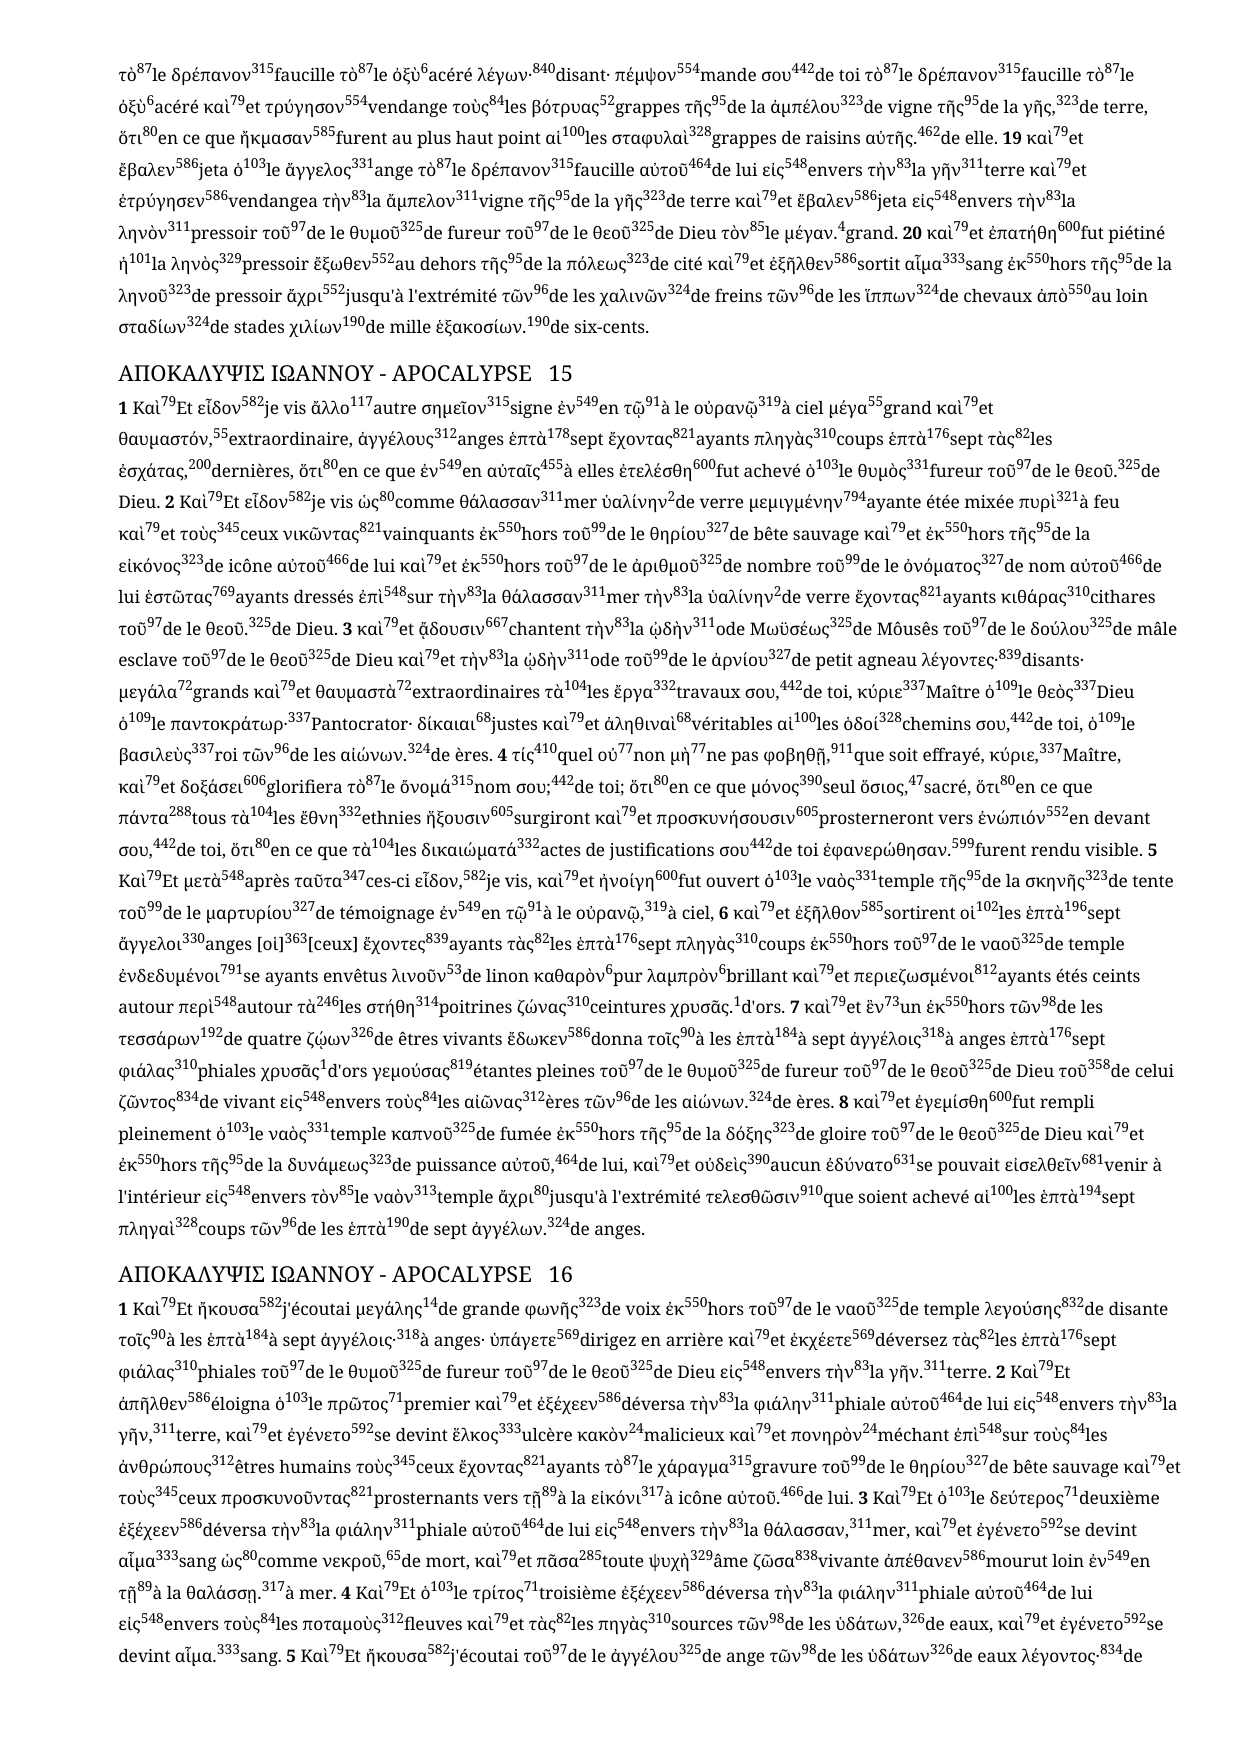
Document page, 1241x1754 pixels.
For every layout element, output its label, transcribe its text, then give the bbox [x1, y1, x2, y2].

text ΑΠΟΚΑΛΥΨΙΣ ΙΩΑΝΝΟΥ - APOCALYPSE 15 [118, 358, 1181, 387]
text 1 Καὶ79Et εἶδον582je vis ἄλλο117autre σημεῖον315signe ἐν549en τῷ91à le οὐρανῷ319à ciel μέγα55grand καὶ79et θαυμαστόν,55extraordinaire, ἀγγέλους312anges ἑπτὰ178sept ἔχοντας821ayants πληγὰς310coups ἑπτὰ176sept τὰς82les ἐσχάτας,200dernières, ὅτι80en ce que ἐν549en αὐταῖς455à elles ἐτελέσθη600fut achevé ὁ103le θυμὸς331fureur τοῦ97de le θεοῦ.325de Dieu. 2 Καὶ79Et εἶδον582je vis ὡς80comme θάλασσαν311mer ὑαλίνην2de verre μεμιγμένην794ayante étée mixée πυρὶ321à feu καὶ79et τοὺς345ceux νικῶντας821vainquants ἐκ550hors τοῦ99de le θηρίου327de bête sauvage καὶ79et ἐκ550hors τῆς95de la εἰκόνος323de icône αὐτοῦ466de lui καὶ79et ἐκ550hors τοῦ97de le ἀριθμοῦ325de nombre τοῦ99de le ὀνόματος327de nom αὐτοῦ466de lui ἑστῶτας769ayants dressés ἐπὶ548sur τὴν83la θάλασσαν311mer τὴν83la ὑαλίνην2de verre ἔχοντας821ayants κιθάρας310cithares τοῦ97de le θεοῦ.325de Dieu. 3 καὶ79et ᾄδουσιν667chantent τὴν83la ᾠδὴν311ode Μωϋσέως325de Môusês τοῦ97de le δούλου325de mâle esclave τοῦ97de le θεοῦ325de Dieu καὶ79et τὴν83la ᾠδὴν311ode τοῦ99de le ἀρνίου327de petit agneau λέγοντες·839disants· μεγάλα72grands καὶ79et θαυμαστὰ72extraordinaires τὰ104les ἔργα332travaux σου,442de toi, κύριε337Maître ὁ109le θεὸς337Dieu ὁ109le παντοκράτωρ·337Pantocrator· δίκαιαι68justes καὶ79et ἀληθιναὶ68véritables αἱ100les ὁδοί328chemins σου,442de toi, ὁ109le βασιλεὺς337roi τῶν96de les αἰώνων.324de ères. 4 τίς410quel οὐ77non μὴ77ne pas φοβηθῇ,911que soit effrayé, κύριε,337Maître, καὶ79et δοξάσει606glorifiera τὸ87le ὄνομά315nom σου;442de toi; ὅτι80en ce que μόνος390seul ὅσιος,47sacré, ὅτι80en ce que πάντα288tous τὰ104les ἔθνη332ethnies ἥξουσιν605surgiront καὶ79et προσκυνήσουσιν605prosterneront vers ἐνώπιόν552en devant σου,442de toi, ὅτι80en ce que τὰ104les δικαιώματά332actes de justifications σου442de toi ἐφανερώθησαν.599furent rendu visible. 5 Καὶ79Et μετὰ548après ταῦτα347ces-ci εἶδον,582je vis, καὶ79et ἠνοίγη600fut ouvert ὁ103le ναὸς331temple τῆς95de la σκηνῆς323de tente τοῦ99de le μαρτυρίου327de témoignage ἐν549en τῷ91à le οὐρανῷ,319à ciel, 6 καὶ79et ἐξῆλθον585sortirent οἱ102les ἑπτὰ196sept ἄγγελοι330anges [οἱ]363[ceux] ἔχοντες839ayants τὰς82les ἑπτὰ176sept πληγὰς310coups ἐκ550hors τοῦ97de le ναοῦ325de temple ἐνδεδυμένοι791se ayants envêtus λινοῦν53de linon καθαρὸν6pur λαμπρὸν6brillant καὶ79et περιεζωσμένοι812ayants étés ceints autour περὶ548autour τὰ246les στήθη314poitrines ζώνας310ceintures χρυσᾶς.1d'ors. 7 καὶ79et ἓν73un ἐκ550hors τῶν98de les τεσσάρων192de quatre ζῴων326de êtres vivants ἔδωκεν586donna τοῖς90à les ἑπτὰ184à sept ἀγγέλοις318à anges ἑπτὰ176sept φιάλας310phiales χρυσᾶς1d'ors γεμούσας819étantes pleines τοῦ97de le θυμοῦ325de fureur τοῦ97de le θεοῦ325de Dieu τοῦ358de celui ζῶντος834de vivant εἰς548envers τοὺς84les αἰῶνας312ères τῶν96de les αἰώνων.324de ères. 8 καὶ79et ἐγεμίσθη600fut rempli pleinement ὁ103le ναὸς331temple καπνοῦ325de fumée ἐκ550hors τῆς95de la δόξης323de gloire τοῦ97de le θεοῦ325de Dieu καὶ79et ἐκ550hors τῆς95de la δυνάμεως323de puissance αὐτοῦ,464de lui, καὶ79et οὐδεὶς390aucun ἐδύνατο631se pouvait εἰσελθεῖν681venir à l'intérieur εἰς548envers τὸν85le ναὸν313temple ἄχρι80jusqu'à l'extrémité τελεσθῶσιν910que soient achevé αἱ100les ἑπτὰ194sept πληγαὶ328coups τῶν96de les ἑπτὰ190de sept ἀγγέλων.324de anges. [118, 392, 1181, 1240]
text 1 Καὶ79Et ἤκουσα582j'écoutai μεγάλης14de grande φωνῆς323de voix ἐκ550hors τοῦ97de le ναοῦ325de temple λεγούσης832de disante τοῖς90à les ἑπτὰ184à sept ἀγγέλοις·318à anges· ὑπάγετε569dirigez en arrière καὶ79et ἐκχέετε569déversez τὰς82les ἑπτὰ176sept φιάλας310phiales τοῦ97de le θυμοῦ325de fureur τοῦ97de le θεοῦ325de Dieu εἰς548envers τὴν83la γῆν.311terre. 2 Καὶ79Et ἀπῆλθεν586éloigna ὁ103le πρῶτος71premier καὶ79et ἐξέχεεν586déversa τὴν83la φιάλην311phiale αὐτοῦ464de lui εἰς548envers τὴν83la γῆν,311terre, καὶ79et ἐγένετο592se devint ἕλκος333ulcère κακὸν24malicieux καὶ79et πονηρὸν24méchant ἐπὶ548sur τοὺς84les ἀνθρώπους312êtres humains τοὺς345ceux ἔχοντας821ayants τὸ87le χάραγμα315gravure τοῦ99de le θηρίου327de bête sauvage καὶ79et τοὺς345ceux προσκυνοῦντας821prosternants vers τῇ89à la εἰκόνι317à icône αὐτοῦ.466de lui. 3 Καὶ79Et ὁ103le δεύτερος71deuxième ἐξέχεεν586déversa τὴν83la φιάλην311phiale αὐτοῦ464de lui εἰς548envers τὴν83la θάλασσαν,311mer, καὶ79et ἐγένετο592se devint αἷμα333sang ὡς80comme νεκροῦ,65de mort, καὶ79et πᾶσα285toute ψυχὴ329âme ζῶσα838vivante ἀπέθανεν586mourut loin ἐν549en τῇ89à la θαλάσσῃ.317à mer. 4 Καὶ79Et ὁ103le τρίτος71troisième ἐξέχεεν586déversa τὴν83la φιάλην311phiale αὐτοῦ464de lui εἰς548envers τοὺς84les ποταμοὺς312fleuves καὶ79et τὰς82les πηγὰς310sources τῶν98de les ὑδάτων,326de eaux, καὶ79et ἐγένετο592se devint αἷμα.333sang. 5 Καὶ79Et ἤκουσα582j'écoutai τοῦ97de le ἀγγέλου325de ange τῶν98de les ὑδάτων326de eaux λέγοντος·834de disant· δίκαιος47juste εἶ,666tu es, ὁ364celui ὢν840étant καὶ79et ὁ364celui ἦν,625était, ὁ103le ὅσιος,71sacré, ὅτι80en ce que ταῦτα347ces-ci ἔκρινας,584tu jugeas, 6 ὅτι80en ce que αἷμα315sang ἁγίων64de saints καὶ79et προφητῶν324de prophètes ἐξέχεαν585déversèrent καὶ79et αἷμα315sang αὐτοῖς457à eux [δ]έδωκας584tu donnas πιεῖν,681boire, ἄξιοί46dignes εἰσιν.667sont. 7 Καὶ79Et ἤκουσα582j'écoutai τοῦ99de le θυσιαστηρίου327de autel des sacrifices λέγοντος·836de disant· ναὶ304oui κύριε337Maître ὁ109le θεὸς337Dieu ὁ109le παντοκράτωρ,337Pantocrator, ἀληθιναὶ68véritables καὶ79et δίκαιαι68justes αἱ100les κρίσεις328jugements σου.442de toi. 8 Καὶ79Et ὁ103le τέταρτος71quatrième ἐξέχεεν586déversa τὴν83la φιάλην311phiale αὐτοῦ464de lui ἐπὶ548sur τὸν85le ἥλιον,313soleil, καὶ79et ἐδόθη600fut donné αὐτῷ458à lui καυματίσαι681brûler τοὺς84les ἀνθρώπους312êtres humains ἐν549en πυρί.321à feu. 9 καὶ79et ἐκαυματίσθησαν599furent brûlé οἱ102les ἄνθρωποι330êtres humains καῦμα315brûlure μέγα6grand καὶ79et ἐβλασφήμησαν585blasphémèrent τὸ87le ὄνομα315nom τοῦ97de le θεοῦ325de Dieu τοῦ358de celui ἔχοντος834de ayant τὴν83la ἐξουσίαν311autorité ἐπὶ548sur τὰς82les πληγὰς310coups ταύτας135celles-ci καὶ79et οὐ77non μετενόησαν585transintelligèrent δοῦναι681donner αὐτῷ458à lui δόξαν.311gloire. 10 Καὶ79Et ὁ103le πέμπτος71cinquième ἐξέχεεν586déversa τὴν83la φιάλην311phiale αὐτοῦ464de lui ἐπὶ548sur τὸν85le θρόνον313trône τοῦ99de le θηρίου,327de bête sauvage, καὶ79et ἐγένετο592se devint ἡ101la βασιλεία329royauté αὐτοῦ466de lui ἐσκοτωμένη,811ayante étée enténébrée, καὶ79et ἐμασῶντο630se mâchaient τὰς82les γλώσσας310langues αὐτῶν463de eux ἐκ550hors τοῦ97de le πόνου,325de peine, 11 καὶ79et ἐβλασφήμησαν585blasphémèrent τὸν85le θεὸν313Dieu τοῦ97de le οὐρανοῦ325de ciel ἐκ550hors τῶν96de les πόνων324de peines αὐτῶν463de eux καὶ79et ἐκ550hors τῶν98de les ἑλκῶν326de ulcères αὐτῶν463de eux καὶ79et οὐ77non μετενόησαν585transintelligèrent ἐκ550hors τῶν98de les ἔργων326de travaux αὐτῶν.463de eux. 12 Καὶ79Et ὁ103le ἕκτος71sixième ἐξέχεεν586déversa τὴν83la φιάλην311phiale αὐτοῦ464de lui ἐπὶ548sur τὸν85le ποταμὸν313fleuve τὸν85le μέγαν4grand τὸν85le Εὐφράτην,313Euphrate, καὶ79et ἐξηράνθη600fut séché τὸ105le ὕδωρ333eau αὐτοῦ,464de lui, ἵνα80afin que ἑτοιμασθῇ911que soit préparé ἡ101la ὁδὸς329chemin τῶν96de les βασιλέων324de rois τῶν357de ceux ἀπὸ550au loin ἀνατολῆς323de levant ἡλίου.325de soleil. 13 Καὶ79Et εἶδον582je vis ἐκ550hors τοῦ99de le στόματος327de bouche τοῦ97de le δράκοντος325de dragon καὶ79et ἐκ550hors τοῦ99de le στόματος327de bouche τοῦ99de le θηρίου327de bête sauvage καὶ79et ἐκ550hors τοῦ99de le στόματος327de bouche τοῦ97de le ψευδοπροφήτου325de faux prophète πνεύματα314souffles τρία180trois ἀκάθαρτα5impurs ὡς80comme βάτραχοι·330grenouilles· 14 εἰσὶν667sont γὰρ79car πνεύματα332souffles δαιμονίων326de démons ποιοῦντα841faisants σημεῖα,314signes, ἃ499lesquels ἐκπορεύεται674se va au dehors ἐπὶ548sur τοὺς84les βασιλεῖς312rois τῆς95de la οἰκουμένης323de écoumène ὅλης279de toute entière συναγαγεῖν681mener ensemble αὐτοὺς451eux εἰς548envers τὸν85le πόλεμον313guerre τῆς95de la ἡμέρας323de journée τῆς95de la μεγάλης14de grande τοῦ97de le θεοῦ325de Dieu τοῦ97de le παντοκράτορος.325de Pantocrator. 15 Ἰδοὺ306Voici ἔρχομαι670je me viens ὡς80comme κλέπτης.331voleur. μακάριος47bienheureux ὁ364celui γρηγορῶν840vigilant καὶ79et τηρῶν840gardant τὰ86les ἱμάτια314himations αὐτοῦ,464de lui, ἵνα80afin que μὴ77ne pas γυμνὸς71nu περιπατῇ921que piétine autour καὶ79et βλέπωσιν920que regardent τὴν83la ἀσχημοσύνην311inélégance αὐτοῦ.464de lui. 16 Καὶ79Et συνήγαγεν586mena ensemble αὐτοὺς451eux εἰς548envers τὸν85le τόπον313lieu τὸν346celui καλούμενον875étant appelé Ἑβραϊστὶ77En Hébreu Ἁρμαγεδών.315Harmaguédon. 17 Καὶ79Et ὁ103le ἕβδομος71septième ἐξέχεεν586déversa τὴν83la φιάλην311phiale αὐτοῦ464de lui ἐπὶ548sur τὸν85le ἀέρα,313air, καὶ79et ἐξῆλθεν586sortit φωνὴ329voix μεγάλη20grande ἐκ550hors τοῦ97de le ναοῦ325de temple ἀπὸ550au loin τοῦ97de le θρόνου325de trône λέγουσα·838disante· γέγονεν.642a devenu. 18 καὶ79et ἐγένοντο591se devinrent ἀστραπαὶ328éclairs καὶ79et φωναὶ328voix καὶ79et βρονταὶ328tonnerres καὶ79et σεισμὸς331séisme ἐγένετο592se devint μέγας,22grand, οἷος498tel que οὐκ77non ἐγένετο592se devint ἀφ᾽550au loin οὗ492de lequel ἄνθρωπος331être humain ἐγένοντο591se devinrent ἐπὶ550sur τῆς95de la γῆς323de terre τηλικοῦτος156celui-ci aussi grand σεισμὸς331séisme οὕτω77ainsi μέγας.47grand. 19 καὶ79et ἐγένετο592se devint ἡ101la πόλις329cité ἡ101la μεγάλη20grande εἰς548envers τρία180trois μέρη314parts καὶ79et αἱ100les πόλεις328cités τῶν98de les ἐθνῶν326de ethnies ἔπεσαν.585tombèrent. καὶ79et Βαβυλὼν329Babylone ἡ101la μεγάλη20grande ἐμνήσθη600fut mémorisé ἐνώπιον552en devant τοῦ97de le θεοῦ325de Dieu δοῦναι681donner αὐτῇ456à elle τὸ87le ποτήριον315récipient à boire τοῦ97de le οἴνου325de vin τοῦ97de le θυμοῦ325de fureur τῆς95de la ὀργῆς323de colère αὐτοῦ.464de lui. 20 καὶ79et πᾶσα285toute νῆσος329île ἔφυγεν586fuit καὶ79et ὄρη332montagnes οὐχ77non εὑρέθησαν.599furent trouvé. 21 καὶ79et χάλαζα329grêle μεγάλη20grande ὡς77comme ταλαντιαία69de talent καταβαίνει668descend ἐκ550hors τοῦ97de le οὐρανοῦ325de ciel ἐπὶ548sur τοὺς84les ἀνθρώπους,312êtres humains, καὶ79et ἐβλασφήμησαν585blasphémèrent οἱ102les ἄνθρωποι330êtres humains τὸν85le θεὸν313Dieu ἐκ550hors τῆς95de la πληγῆς323de coup τῆς95de la χαλάζης,323de grêle, ὅτι80en ce que μεγάλη45grande ἐστὶν668est ἡ101la πληγὴ329coup αὐτῆς462de elle σφόδρα.77véhémentement. [118, 1293, 1181, 1667]
text ΑΠΟΚΑΛΥΨΙΣ ΙΩΑΝΝΟΥ - APOCALYPSE 16 [118, 1259, 1181, 1288]
text 1 Καὶ79Et εἶδον,582je vis, καὶ79et ἰδοὺ306voici τὸ105le ἀρνίον333petit agneau ἑστὸς785ayant dressé ἐπὶ548sur τὸ87le ὄρος315montagne Σιὼν323de Sion καὶ79et μετ᾽550avec αὐτοῦ466de lui ἑκατὸν194cent τεσσεράκοντα194quarante τέσσαρες194quatre χιλιάδες328milliers ἔχουσαι837ayantes τὸ87le ὄνομα315nom αὐτοῦ466de lui καὶ79et τὸ87le ὄνομα315nom τοῦ97de le πατρὸς325de père αὐτοῦ466de lui γεγραμμένον798ayant été graphé ἐπὶ550sur τῶν98de les μετώπων326de fronts αὐτῶν.463de eux. 2 καὶ79et ἤκουσα582j'écoutai φωνὴν311voix ἐκ550hors τοῦ97de le οὐρανοῦ325de ciel ὡς80comme φωνὴν311voix ὑδάτων326de eaux πολλῶν282de nombreux καὶ79et ὡς80comme φωνὴν311voix βροντῆς323de tonnerre μεγάλης,14de grande, καὶ79et ἡ101la φωνὴ329voix ἣν478laquelle ἤκουσα582j'écoutai ὡς80comme κιθαρῳδῶν324de citharistes κιθαριζόντων833de citharisants ἐν549en ταῖς88à les κιθάραις316à cithares αὐτῶν.463de eux. 3 καὶ79et ᾄδουσιν667chantent [ὡς]80[comme] ᾠδὴν311ode καινὴν2nouvelle ἐνώπιον552en devant τοῦ97de le θρόνου325de trône καὶ79et ἐνώπιον552en devant τῶν98de les τεσσάρων192de quatre ζῴων326de êtres vivants καὶ79et τῶν96de les πρεσβυτέρων,64de plus anciens, καὶ79et οὐδεὶς390aucun ἐδύνατο631se pouvait μαθεῖν681apprendre τὴν83la ᾠδὴν311ode εἰ551si μὴ77ne pas αἱ100les ἑκατὸν194cent τεσσεράκοντα194quarante τέσσαρες194quatre χιλιάδες,328milliers, οἱ363ceux ἠγορασμένοι812ayants étés achetés à l'agora ἀπὸ550au loin τῆς95de la γῆς.323de terre. 4 οὗτοί363ceux-ci εἰσιν667sont οἳ497lesquels μετὰ550avec γυναικῶν322de femmes οὐκ77non ἐμολύνθησαν,599furent noirci, παρθένοι328vierges γάρ79car εἰσιν,667sont, οὗτοι363ceux-ci οἱ363ceux ἀκολουθοῦντες839suivants τῷ93à le ἀρνίῳ321à petit agneau ὅπου80là où ἂν340le cas échéant ὑπάγει.668dirige en arrière. οὗτοι363ceux-ci ἠγοράσθησαν599furent acheté à l'agora ἀπὸ550au loin τῶν96de les ἀνθρώπων324de êtres humains ἀπαρχὴ329prémisse τῷ91à le θεῷ319à Dieu καὶ79et τῷ93à le ἀρνίῳ,321à petit agneau, 5 καὶ79et ἐν549en τῷ93à le στόματι321à bouche αὐτῶν463de eux οὐχ77non εὑρέθη600fut trouvé ψεῦδος,333mensonge, ἄμωμοί46sans reproches γὰρ79car εἰσιν.667sont. 6 Καὶ79Et εἶδον582je vis ἄλλον115autre ἄγγελον313ange πετόμενον849se volant ἐν549en μεσουρανήματι,321à milieu du ciel, ἔχοντα822ayant εὐαγγέλιον315évangile αἰώνιον6éternel εὐαγγελίσαι681évangéliser ἐπὶ548sur τοὺς345ceux καθημένους848se étants assis ἐπὶ550sur τῆς95de la γῆς323de terre καὶ79et ἐπὶ548sur πᾶν271tout ἔθνος315ethnie καὶ79et φυλὴν311tribu καὶ79et γλῶσσαν311langue καὶ79et λαόν,313peuple, 7 λέγων840disant ἐν549en φωνῇ317à voix μεγάλῃ·8à grande· φοβήθητε562soyez effrayés τὸν85le θεὸν313Dieu καὶ79et δότε553donnez αὐτῷ458à lui δόξαν,311gloire, ὅτι80en ce que ἦλθεν586vint ἡ101la ὥρα329heure τῆς95de la κρίσεως323de jugement αὐτοῦ,464de lui, καὶ79et προσκυνήσατε553prosternez vers τῷ352à celui ποιήσαντι713à ayant fait τὸν85le οὐρανὸν313ciel καὶ79et τὴν83la γῆν311terre καὶ79et θάλασσαν311mer καὶ79et πηγὰς310sources ὑδάτων.326de eaux. 8 Καὶ79Et ἄλλος390autre ἄγγελος331ange δεύτερος213deuxième ἠκολούθησεν586suivit λέγων·840disant· ἔπεσεν586tomba ἔπεσεν586tomba Βαβυλὼν329Babylone ἡ101la μεγάλη20grande ἣ496laquelle ἐκ550hors τοῦ97de le οἴνου325de vin τοῦ97de le θυμοῦ325de fureur τῆς95de la πορνείας323de pornation αὐτῆς462de elle πεπότικεν642a donné à boire πάντα270tous τὰ86les ἔθνη.314ethnies. 9 Καὶ79Et ἄλλος132autre ἄγγελος331ange τρίτος213troisième ἠκολούθησεν586suivit αὐτοῖς457à eux λέγων840disant ἐν549en φωνῇ317à voix μεγάλῃ·8à grande· εἴ80si τις390un quelconque προσκυνεῖ668prosterne vers τὸ87le θηρίον315bête sauvage καὶ79et τὴν83la εἰκόνα311icône αὐτοῦ466de lui καὶ79et λαμβάνει668prend χάραγμα315gravure ἐπὶ550sur τοῦ99de le μετώπου327de front αὐτοῦ464de lui ἢ79ou ἐπὶ548sur τὴν83la χεῖρα311main αὐτοῦ,464de lui, 10 καὶ77aussi αὐτὸς469lui πίεται612se boira ἐκ550hors τοῦ97de le οἴνου325de vin τοῦ97de le θυμοῦ325de fureur τοῦ97de le θεοῦ325de Dieu τοῦ358de celui κεκερασμένου807de ayant été mélangé ἀκράτου65de sans mélange ἐν549en τῷ93à le ποτηρίῳ321à récipient à boire τῆς95de la ὀργῆς323de colère αὐτοῦ464de lui καὶ79et βασανισθήσεται619sera torturé ἐν549en πυρὶ321à feu καὶ79et θείῳ321à soufre ἐνώπιον552en devant ἀγγέλων324de anges ἁγίων15de saints καὶ79et ἐνώπιον552en devant τοῦ99de le ἀρνίου.327de petit agneau. 11 καὶ79et ὁ103le καπνὸς331fumée τοῦ97de le βασανισμοῦ325de tourment αὐτῶν463de eux εἰς548envers αἰῶνας312ères αἰώνων324de ères ἀναβαίνει,668monte, καὶ79et οὐκ77non ἔχουσιν667ont ἀνάπαυσιν311repos ἡμέρας323de journée καὶ79et νυκτὸς323de nuit οἱ363ceux προσκυνοῦντες839prosternants vers τὸ87le θηρίον315bête sauvage καὶ79et τὴν83la εἰκόνα311icône αὐτοῦ466de lui καὶ79et εἴ80si τις390un quelconque λαμβάνει668prend τὸ87le χάραγμα315gravure τοῦ99de le ὀνόματος327de nom αὐτοῦ.466de lui. 12 Ὧδε77Ici ἡ101la ὑπομονὴ329résistance τῶν96de les ἁγίων64de saints ἐστίν,668est, οἱ363ceux τηροῦντες839gardants τὰς82les ἐντολὰς310commandements τοῦ97de le θεοῦ325de Dieu καὶ79et τὴν83la πίστιν311croyance Ἰησοῦ.325de Iésous. 13 Καὶ79Et ἤκουσα582j'écoutai φωνῆς323de voix ἐκ550hors τοῦ97de le οὐρανοῦ325de ciel λεγούσης·832de disante· γράψον·554graphe· μακάριοι46bienheureux οἱ102les νεκροὶ70morts οἱ363ceux ἐν549en κυρίῳ319à Maître ἀποθνῄσκοντες839mourants loin ἀπ᾽547au loin ἄρτι.77à l'instant. ναί,304oui, λέγει668dit τὸ105le πνεῦμα,333souffle, ἵνα80afin que ἀναπαήσονται618seront reposé ἐκ550hors τῶν96de les κόπων324de frappements αὐτῶν,463de eux, τὰ104les γὰρ79car ἔργα332travaux αὐτῶν463de eux ἀκολουθεῖ668suit μετ᾽550avec αὐτῶν.463de eux. 14 Καὶ79Et εἶδον,582je vis, καὶ79et ἰδοὺ306voici νεφέλη329nuée λευκή,20blanche, καὶ79et ἐπὶ548sur τὴν83la νεφέλην311nuée καθήμενον849se étant assis ὅμοιον4semblable υἱὸν313fils ἀνθρώπου,325de être humain, ἔχων840ayant ἐπὶ550sur τῆς95de la κεφαλῆς323de tête αὐτοῦ464de lui στέφανον313couronne χρυσοῦν4d'or καὶ79et ἐν549en τῇ89à la χειρὶ317à main αὐτοῦ464de lui δρέπανον315faucille ὀξύ.6acéré. 15 καὶ79et ἄλλος132autre ἄγγελος331ange ἐξῆλθεν586sortit ἐκ550hors τοῦ97de le ναοῦ325de temple κράζων840croassant ἐν549en φωνῇ317à voix μεγάλῃ8à grande τῷ352à celui καθημένῳ855à se étant assis ἐπὶ550sur τῆς95de la νεφέλης·323de nuée· πέμψον554mande τὸ87le δρέπανόν315faucille σου442de toi καὶ79et θέρισον,554moissonne, ὅτι80en ce que ἦλθεν586vint ἡ101la ὥρα329heure θερίσαι,681moissonner, ὅτι80en ce que ἐξηράνθη600fut séché ὁ103le θερισμὸς331moisson τῆς95de la γῆς.323de terre. 16 καὶ79et ἔβαλεν586jeta ὁ364celui καθήμενος867se étant assis ἐπὶ550sur τῆς95de la νεφέλης323de nuée τὸ87le δρέπανον315faucille αὐτοῦ464de lui ἐπὶ548sur τὴν83la γῆν311terre καὶ79et ἐθερίσθη600fut moissonné ἡ101la γῆ.329terre. 17 Καὶ79Et ἄλλος132autre ἄγγελος331ange ἐξῆλθεν586sortit ἐκ550hors τοῦ97de le ναοῦ325de temple τοῦ358de celui ἐν549en τῷ91à le οὐρανῷ319à ciel ἔχων840ayant καὶ77aussi αὐτὸς469lui δρέπανον315faucille ὀξύ.6acéré. 18 καὶ79et ἄλλος132autre ἄγγελος331ange [ἐξῆλθεν]586[sortit] ἐκ550hors τοῦ99de le θυσιαστηρίου327de autel des sacrifices [ὁ]364[celui] ἔχων840ayant ἐξουσίαν311autorité ἐπὶ550sur τοῦ99de le πυρός,327de feu, καὶ79et ἐφώνησεν586voixa φωνῇ317à voix μεγάλῃ8à grande τῷ352à celui ἔχοντι828à ayant τὸ87le δρέπανον315faucille τὸ87le ὀξὺ6acéré λέγων·840disant· πέμψον554mande σου442de toi τὸ87le δρέπανον315faucille τὸ87le ὀξὺ6acéré καὶ79et τρύγησον554vendange τοὺς84les βότρυας52grappes τῆς95de la ἀμπέλου323de vigne τῆς95de la γῆς,323de terre, ὅτι80en ce que ἤκμασαν585furent au plus haut point αἱ100les σταφυλαὶ328grappes de raisins αὐτῆς.462de elle. 19 καὶ79et ἔβαλεν586jeta ὁ103le ἄγγελος331ange τὸ87le δρέπανον315faucille αὐτοῦ464de lui εἰς548envers τὴν83la γῆν311terre καὶ79et ἐτρύγησεν586vendangea τὴν83la ἄμπελον311vigne τῆς95de la γῆς323de terre καὶ79et ἔβαλεν586jeta εἰς548envers τὴν83la ληνὸν311pressoir τοῦ97de le θυμοῦ325de fureur τοῦ97de le θεοῦ325de Dieu τὸν85le μέγαν.4grand. 20 καὶ79et ἐπατήθη600fut piétiné ἡ101la ληνὸς329pressoir ἔξωθεν552au dehors τῆς95de la πόλεως323de cité καὶ79et ἐξῆλθεν586sortit αἷμα333sang ἐκ550hors τῆς95de la ληνοῦ323de pressoir ἄχρι552jusqu'à l'extrémité τῶν96de les χαλινῶν324de freins τῶν96de les ἵππων324de chevaux ἀπὸ550au loin σταδίων324de stades χιλίων190de mille ἑξακοσίων.190de six-cents. [118, 59, 1181, 339]
